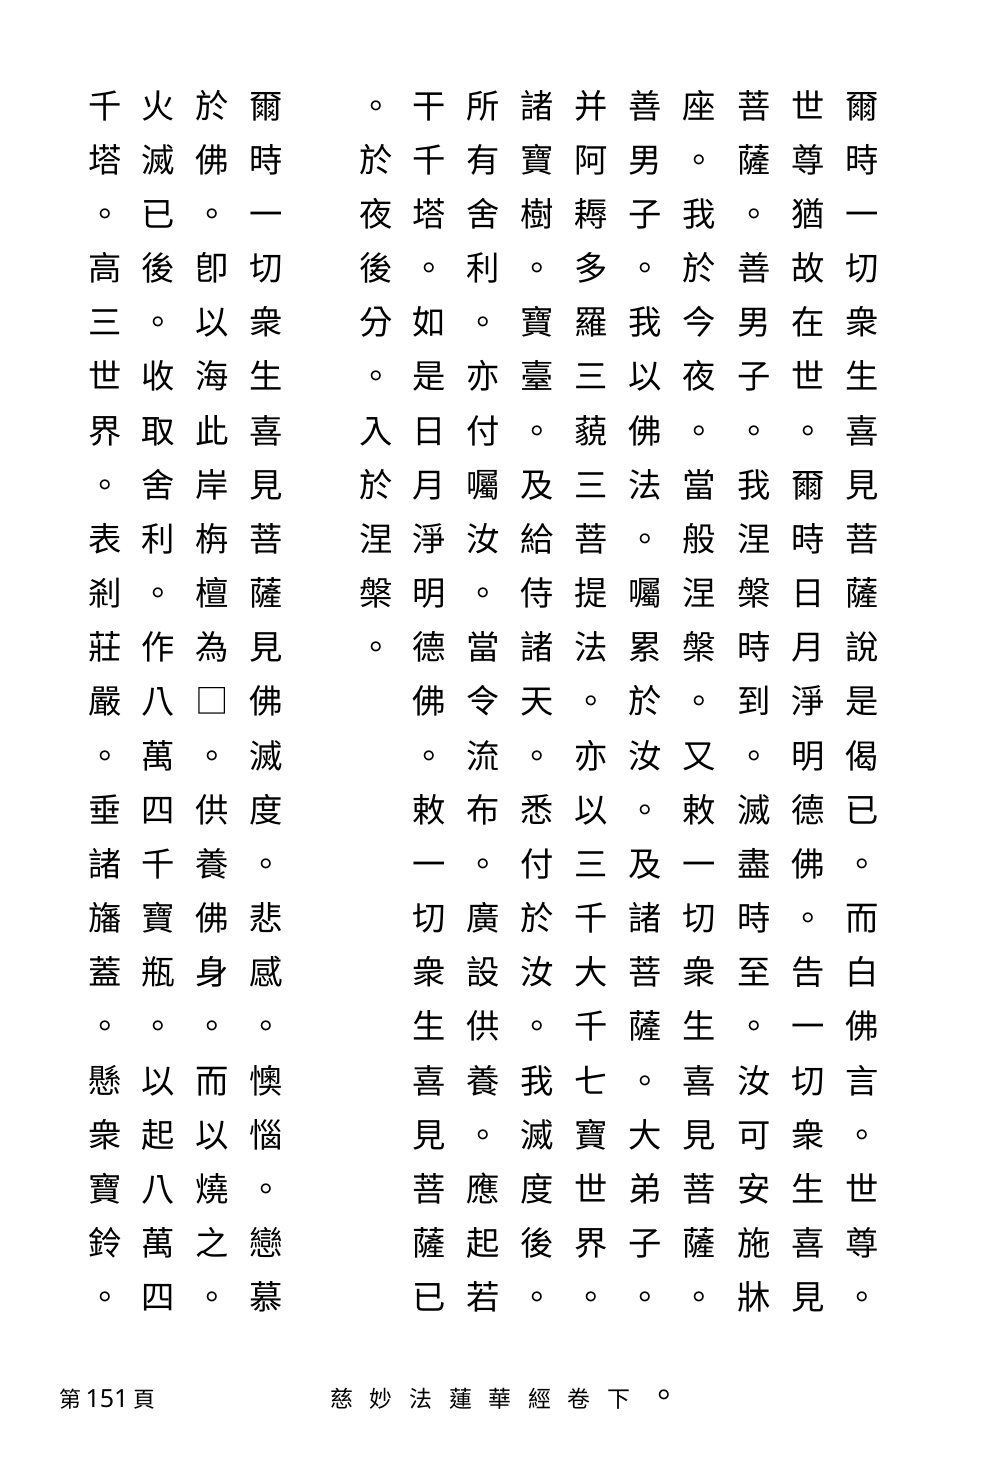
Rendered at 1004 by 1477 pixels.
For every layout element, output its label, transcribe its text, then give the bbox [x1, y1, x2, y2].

text 爾時一切衆生喜見菩薩見佛滅度。悲感。懊惱。戀慕於佛。卽以海此岸栴檀為□。供養佛身。而以燒之。火滅已後。收取舍利。作八萬四千寶瓶。以起八萬四千塔。高三世界。表剎莊嚴。垂諸旛蓋。懸衆寶鈴。 [78, 88, 295, 1363]
text 爾時一切衆生喜見菩薩說是偈已。而白佛言。世尊。世尊猶故在世。爾時日月淨明德佛。告一切衆生喜見菩薩。善男子。我涅槃時到。滅盡時至。汝可安施牀座。我於今夜。當般涅槃。又敕一切衆生喜見菩薩。善男子。我以佛法。囑累於汝。及諸菩薩。大弟子。并阿耨多羅三藐三菩提法。亦以三千大千七寶世界。諸寶樹。寶臺。及給侍諸天。悉付於汝。我滅度後。所有舍利。亦付囑汝。當令流布。廣設供養。應起若干千塔。如是日月淨明德佛。敕一切衆生喜見菩薩已。於夜後分。入於涅槃。 [349, 88, 891, 1363]
